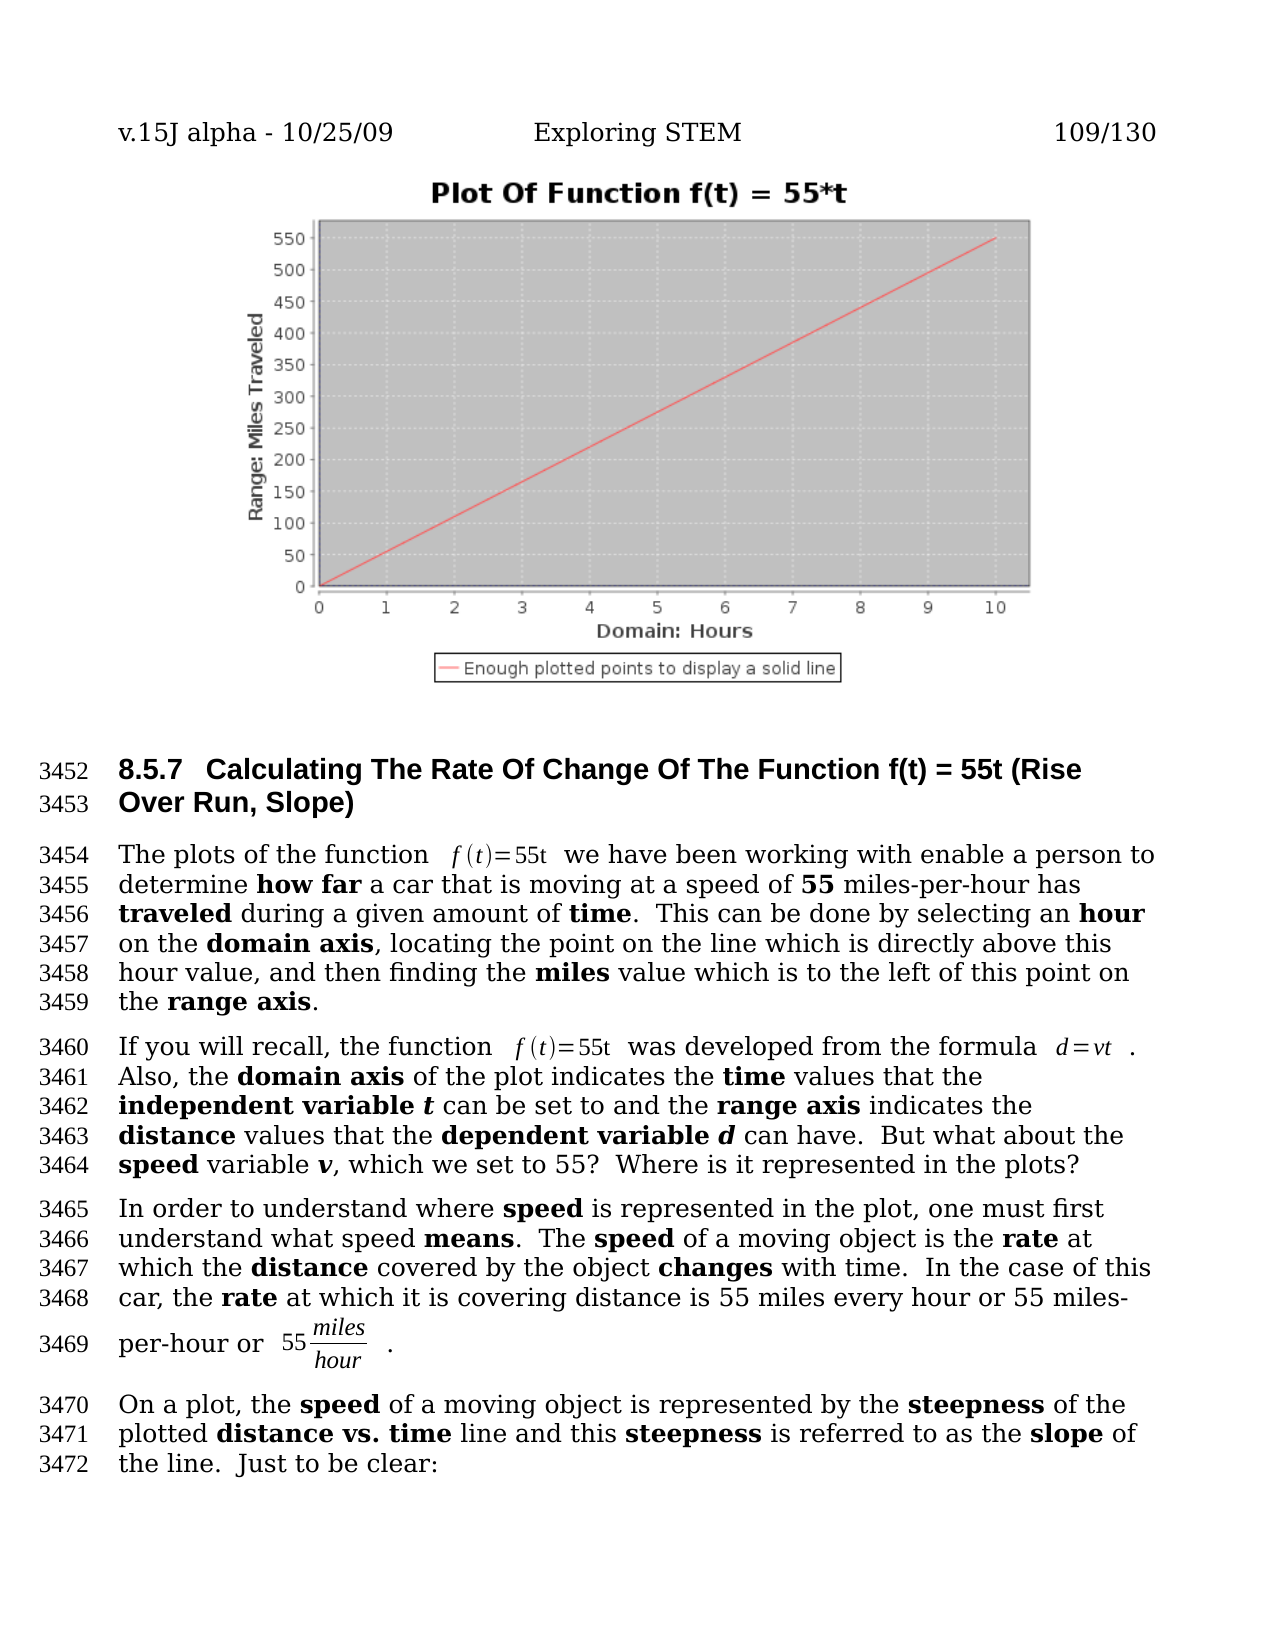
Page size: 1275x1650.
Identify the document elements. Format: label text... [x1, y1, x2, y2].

text In order to understand where speed is represented in the plot, one must first understand what speed means. The speed of a moving object is the rate at which the distance covered by the object changes with time. In the case of this car, the rate at which it is covering distance is 55 miles every hour or 55 miles-per-hour or. [118, 1194, 1157, 1375]
picture [230, 176, 1046, 684]
subtitle Calculating The Rate Of Change Of The Function f(t) = 55t (Rise Over Run, Slope) [118, 752, 1157, 819]
text If you will recall, the functionwas developed from the formula. Also, the domain axis of the plot indicates the time values that the independent variable t can be set to and the range axis indicates the distance values that the dependent variable d can have. But what about the speed variable v, which we set to 55? Where is it represented in the plots? [118, 1032, 1157, 1179]
text The plots of the functionwe have been working with enable a person to determine how far a car that is moving at a speed of 55 miles-per-hour has traveled during a given amount of time. This can be done by selecting an hour on the domain axis, locating the point on the line which is directly above this hour value, and then finding the miles value which is to the left of this point on the range axis. [118, 840, 1157, 1017]
text On a plot, the speed of a moving object is represented by the steepness of the plotted distance vs. time line and this steepness is referred to as the slope of the line. Just to be clear: [118, 1390, 1157, 1478]
